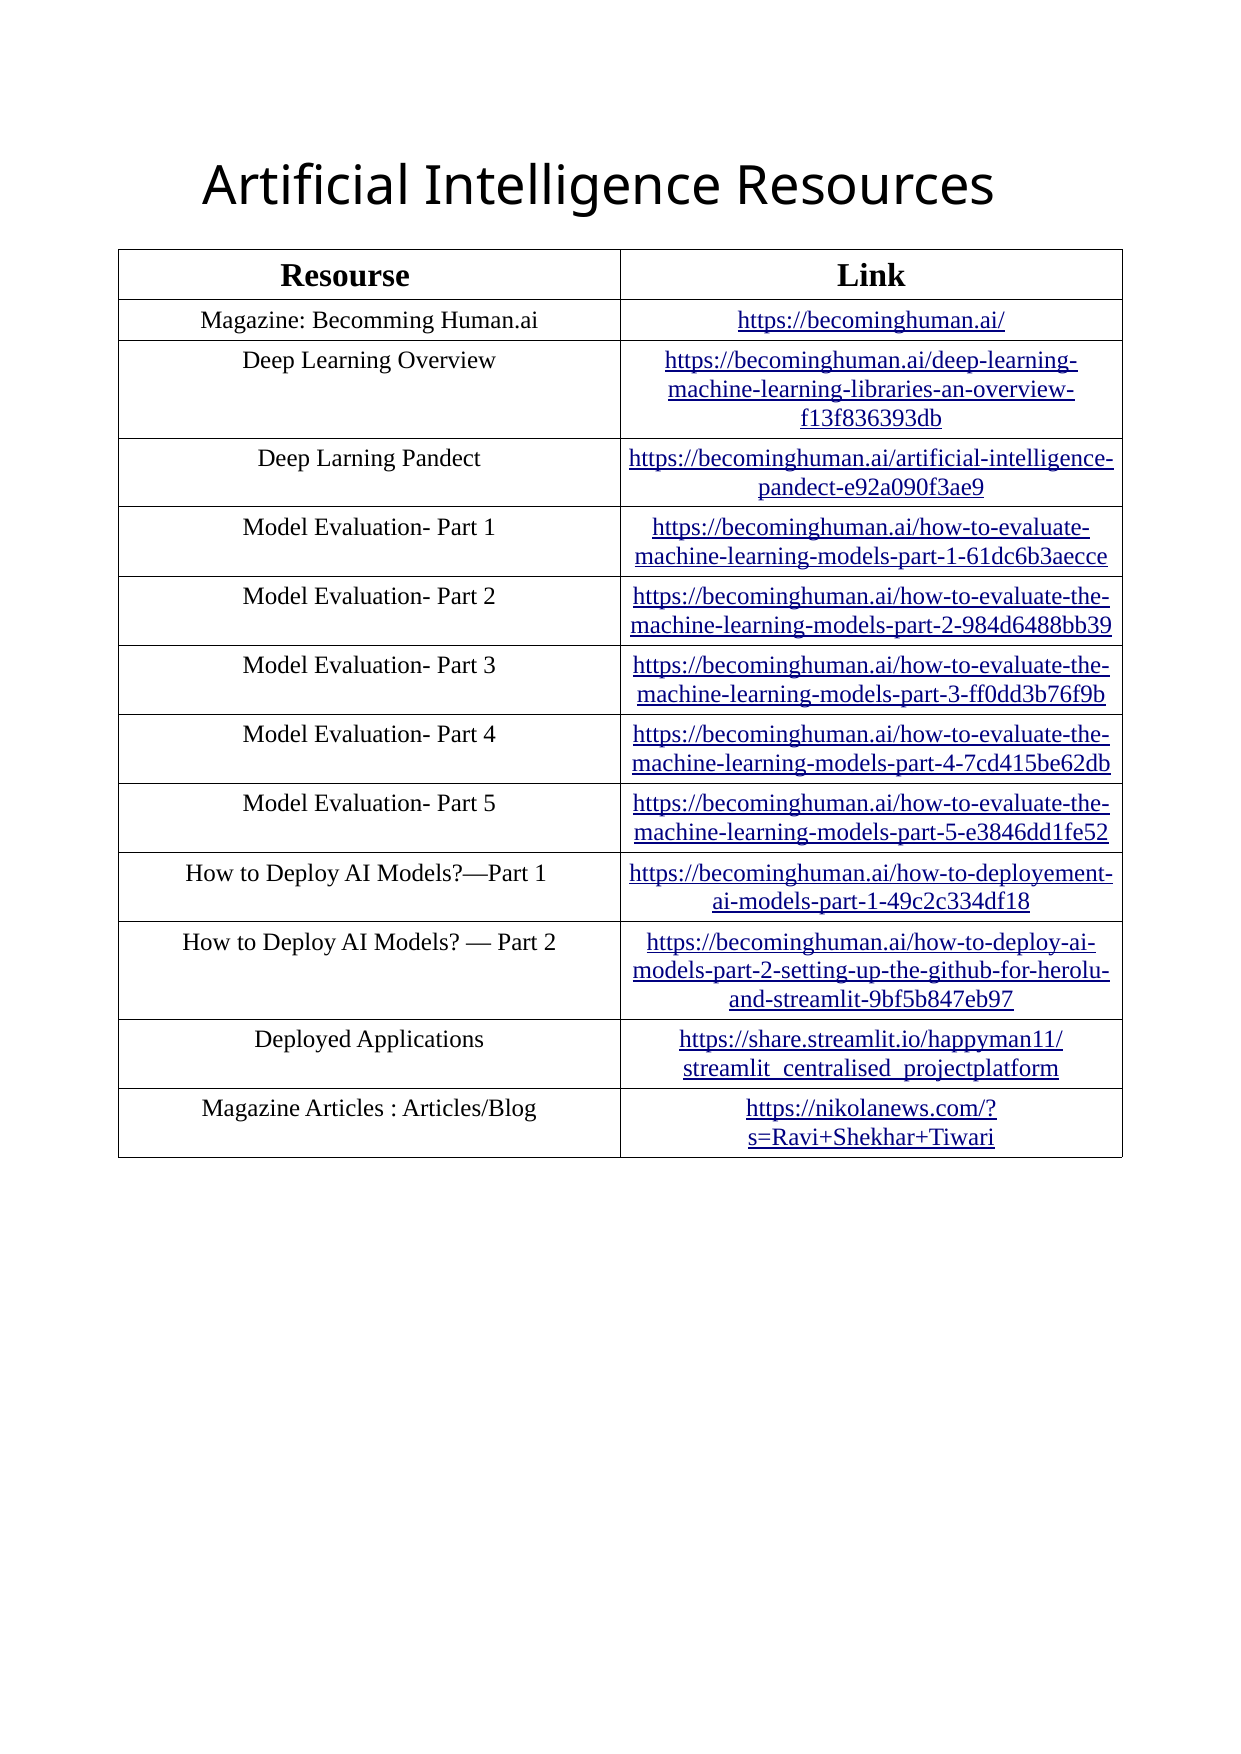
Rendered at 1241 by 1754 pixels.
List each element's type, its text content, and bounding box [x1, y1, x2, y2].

table_cell https://becominghuman.ai/artificial-intelligence-pandect-e92a090f3ae9 [621, 439, 1122, 506]
table_header Link [621, 250, 1122, 299]
table_cell Model Evaluation- Part 2 [119, 577, 620, 644]
text Artificial Intelligence Resources [118, 147, 1122, 221]
table_cell https://share.streamlit.io/happyman11/streamlit_centralised_projectplatform [621, 1020, 1122, 1088]
table_cell Deployed Applications [119, 1020, 620, 1088]
table_cell Deep Learning Overview [119, 341, 620, 437]
table_cell https://becominghuman.ai/ [621, 300, 1122, 339]
table_cell https://becominghuman.ai/how-to-evaluate-the-machine-learning-models-part-4-7cd415be62db [621, 715, 1122, 783]
table_cell Model Evaluation- Part 1 [119, 507, 620, 576]
table_cell How to Deploy AI Models? — Part 2 [119, 922, 620, 1019]
table_cell https://nikolanews.com/?s=Ravi+Shekhar+Tiwari [621, 1089, 1122, 1157]
table_cell Magazine: Becomming Human.ai [119, 300, 620, 339]
table_cell https://becominghuman.ai/how-to-evaluate-the-machine-learning-models-part-2-984d6488bb39 [621, 577, 1122, 644]
table_cell https://becominghuman.ai/deep-learning-machine-learning-libraries-an-overview-f13f836393db [621, 341, 1122, 437]
table_cell https://becominghuman.ai/how-to-evaluate-machine-learning-models-part-1-61dc6b3aecce [621, 507, 1122, 576]
table_cell Model Evaluation- Part 5 [119, 784, 620, 852]
table_cell Model Evaluation- Part 4 [119, 715, 620, 783]
table_cell https://becominghuman.ai/how-to-deploy-ai-models-part-2-setting-up-the-github-for-herolu-and-streamlit-9bf5b847eb97 [621, 922, 1122, 1019]
table_cell Model Evaluation- Part 3 [119, 646, 620, 714]
table_cell https://becominghuman.ai/how-to-evaluate-the-machine-learning-models-part-3-ff0dd3b76f9b [621, 646, 1122, 714]
table_cell https://becominghuman.ai/how-to-deployement-ai-models-part-1-49c2c334df18 [621, 853, 1122, 921]
table_cell https://becominghuman.ai/how-to-evaluate-the-machine-learning-models-part-5-e3846dd1fe52 [621, 784, 1122, 852]
table_cell Magazine Articles : Articles/Blog [119, 1089, 620, 1157]
table_cell How to Deploy AI Models?—Part 1 [119, 853, 620, 921]
table_cell Deep Larning Pandect [119, 439, 620, 506]
table_header Resourse [119, 250, 620, 299]
